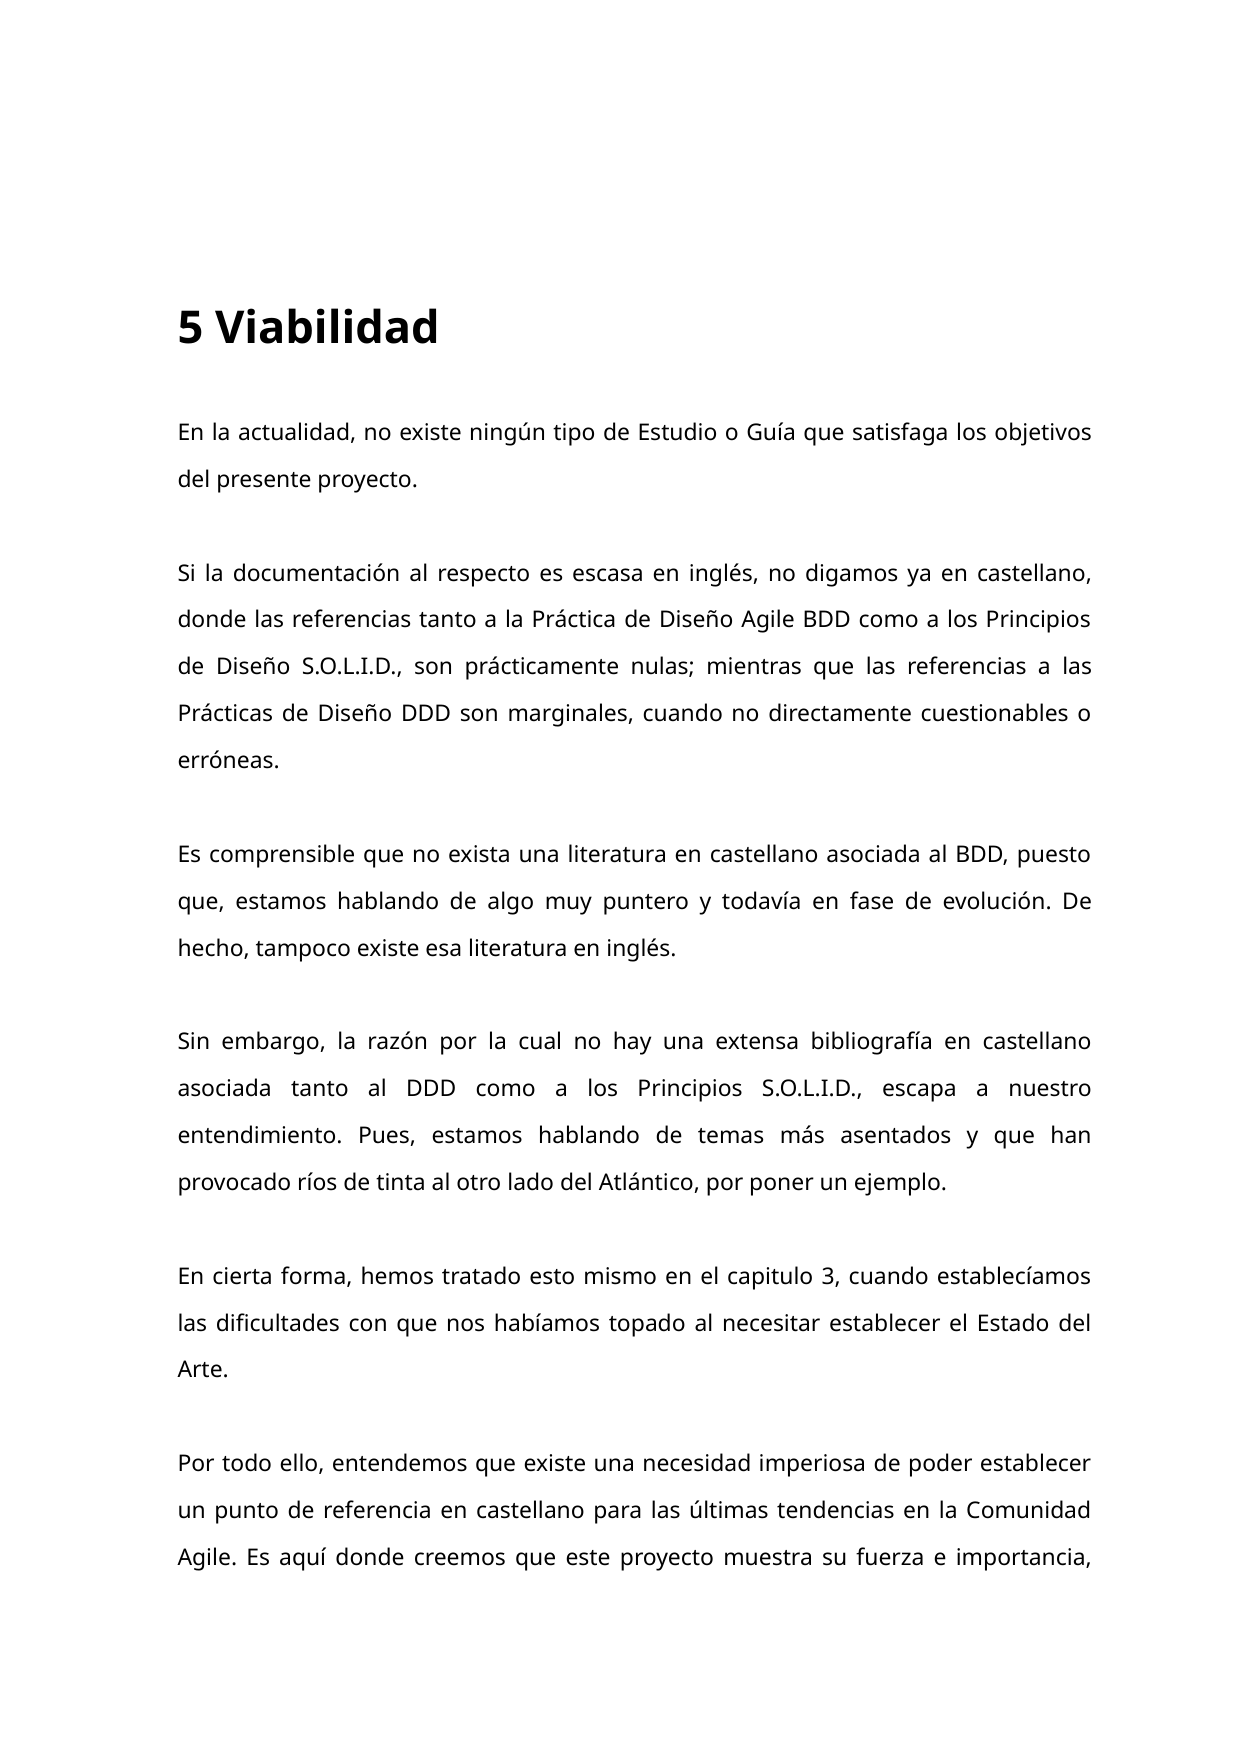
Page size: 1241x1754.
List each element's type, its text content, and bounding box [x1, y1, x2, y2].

text Sin embargo, la razón por la cual no hay una extensa bibliografía en castellano asociada tanto al DDD como a los Principios S.O.L.I.D., escapa a nuestro entendimiento. Pues, estamos hablando de temas más asentados y que han provocado ríos de tinta al otro lado del Atlántico, por poner un ejemplo. [177, 1025, 1093, 1197]
text Si la documentación al respecto es escasa en inglés, no digamos ya en castellano, donde las referencias tanto a la Práctica de Diseño Agile BDD como a los Principios de Diseño S.O.L.I.D., son prácticamente nulas; mientras que las referencias a las Prácticas de Diseño DDD son marginales, cuando no directamente cuestionables o erróneas. [177, 557, 1093, 775]
text Por todo ello, entendemos que existe una necesidad imperiosa de poder establecer un punto de referencia en castellano para las últimas tendencias en la Comunidad Agile. Es aquí donde creemos que este proyecto muestra su fuerza e importancia, [177, 1447, 1093, 1572]
text Es comprensible que no exista una literatura en castellano asociada al BDD, puesto que, estamos hablando de algo muy puntero y todavía en fase de evolución. De hecho, tampoco existe esa literatura en inglés. [177, 838, 1093, 963]
text En cierta forma, hemos tratado esto mismo en el capitulo 3, cuando establecíamos las dificultades con que nos habíamos topado al necesitar establecer el Estado del Arte. [177, 1260, 1093, 1385]
subtitle Viabilidad [177, 295, 1093, 357]
text En la actualidad, no existe ningún tipo de Estudio o Guía que satisfaga los objetivos del presente proyecto. [177, 416, 1093, 494]
